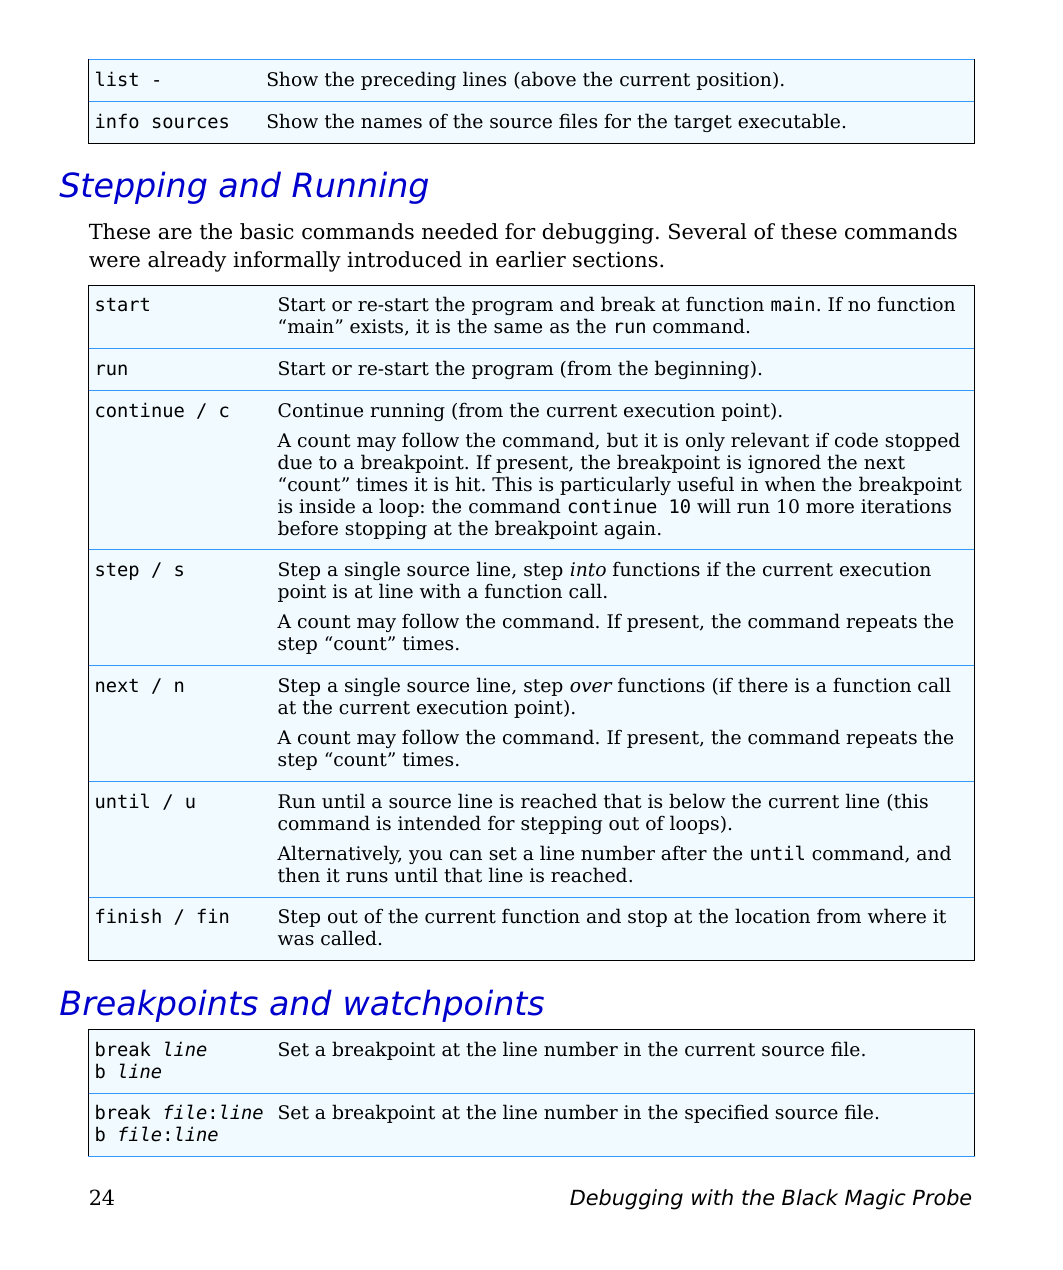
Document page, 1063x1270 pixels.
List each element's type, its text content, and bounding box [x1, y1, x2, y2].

table_header Start or re-start the program and break at function main. If no function “main” exists, it is the same as the run command. [272, 286, 974, 348]
table_cell info sources [89, 102, 260, 143]
table_header Set a breakpoint at the line number in the current source file. [272, 1030, 974, 1092]
table_cell continue / c [89, 391, 272, 549]
table_cell Step a single source line, step over functions (if there is a function call at the current execution point). A count may follow the command. If present, the command repeats the step “count” times. [272, 666, 974, 781]
table_cell Start or re-start the program (from the beginning). [272, 349, 974, 390]
table_header start [89, 286, 272, 348]
table_cell until / u [89, 782, 272, 897]
table_cell finish / fin [89, 898, 272, 960]
table_cell Show the names of the source files for the target executable. [260, 102, 974, 143]
table_cell step / s [89, 550, 272, 665]
table_header break line b line [89, 1030, 272, 1092]
table_cell Show the preceding lines (above the current position). [260, 60, 974, 101]
table_cell break file:line b file:line [89, 1094, 272, 1156]
table_cell Continue running (from the current execution point). A count may follow the command, but it is only relevant if code stopped due to a breakpoint. If present, the breakpoint is ignored the next “count” times it is hit. This is particularly useful in when the breakpoint is inside a loop: the command continue 10 will run 10 more iterations before stopping at the breakpoint again. [272, 391, 974, 549]
text These are the basic commands needed for debugging. Several of these commands were already informally introduced in earlier sections. [88, 220, 974, 272]
table_cell Step out of the current function and stop at the location from where it was called. [272, 898, 974, 960]
table_cell Set a breakpoint at the line number in the specified source file. [272, 1094, 974, 1156]
table_cell list - [89, 60, 260, 101]
table_cell run [89, 349, 272, 390]
table_cell Run until a source line is reached that is below the current line (this command is intended for stepping out of loops). Alternatively, you can set a line number after the until command, and then it runs until that line is reached. [272, 782, 974, 897]
table_cell Step a single source line, step into functions if the current execution point is at line with a function call. A count may follow the command. If present, the command repeats the step “count” times. [272, 550, 974, 665]
subtitle Stepping and Running [59, 166, 974, 205]
table_cell next / n [89, 666, 272, 781]
subtitle Breakpoints and watchpoints [59, 984, 974, 1023]
